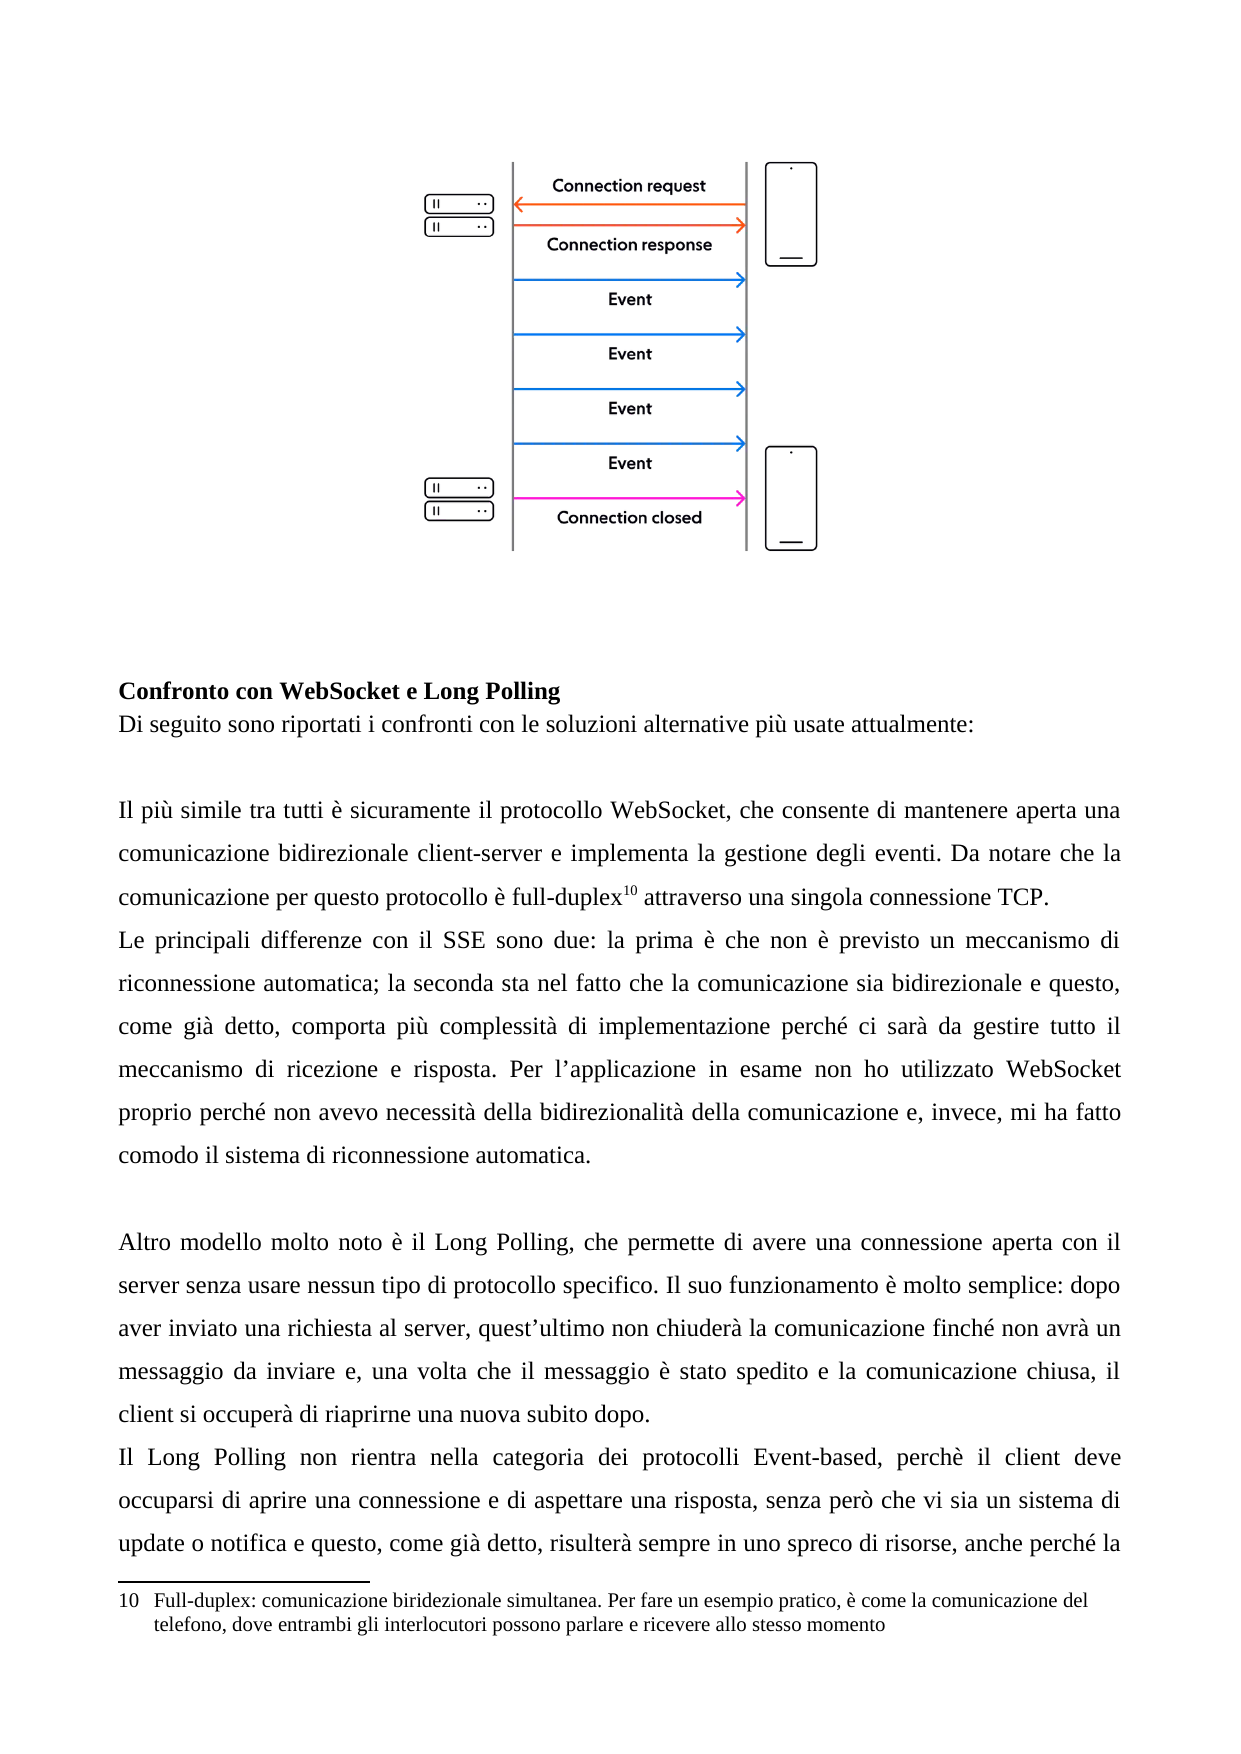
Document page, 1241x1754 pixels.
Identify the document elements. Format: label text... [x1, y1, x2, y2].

text Altro modello molto noto è il Long Polling, che permette di avere una connessione aperta con il server senza usare nessun tipo di protocollo specifico. Il suo funzionamento è molto semplice: dopo aver inviato una richiesta al server, quest’ultimo non chiuderà la comunicazione finché non avrà un messaggio da inviare e, una volta che il messaggio è stato spedito e la comunicazione chiusa, il client si occuperà di riaprirne una nuova subito dopo. [118, 1227, 1122, 1428]
subtitle Confronto con WebSocket e Long Polling [118, 676, 1122, 705]
picture [118, 118, 1123, 594]
text Le principali differenze con il SSE sono due: la prima è che non è previsto un meccanismo di riconnessione automatica; la seconda sta nel fatto che la comunicazione sia bidirezionale e questo, come già detto, comporta più complessità di implementazione perché ci sarà da gestire tutto il meccanismo di ricezione e risposta. Per l’applicazione in esame non ho utilizzato WebSocket proprio perché non avevo necessità della bidirezionalità della comunicazione e, invece, mi ha fatto comodo il sistema di riconnessione automatica. [118, 925, 1122, 1169]
text Il più simile tra tutti è sicuramente il protocollo WebSocket, che consente di mantenere aperta una comunicazione bidirezionale client-server e implementa la gestione degli eventi. Da notare che la comunicazione per questo protocollo è full-duplex attraverso una singola connessione TCP. [118, 795, 1122, 910]
text Il Long Polling non rientra nella categoria dei protocolli Event-based, perchè il client deve occuparsi di aprire una connessione e di aspettare una risposta, senza però che vi sia un sistema di update o notifica e questo, come già detto, risulterà sempre in uno spreco di risorse, anche perché la [118, 1442, 1122, 1557]
text Full-duplex: comunicazione biridezionale simultanea. Per fare un esempio pratico, è come la comunicazione del telefono, dove entrambi gli interlocutori possono parlare e ricevere allo stesso momento [118, 1588, 1122, 1636]
text Di seguito sono riportati i confronti con le soluzioni alternative più usate attualmente: [118, 709, 1122, 738]
